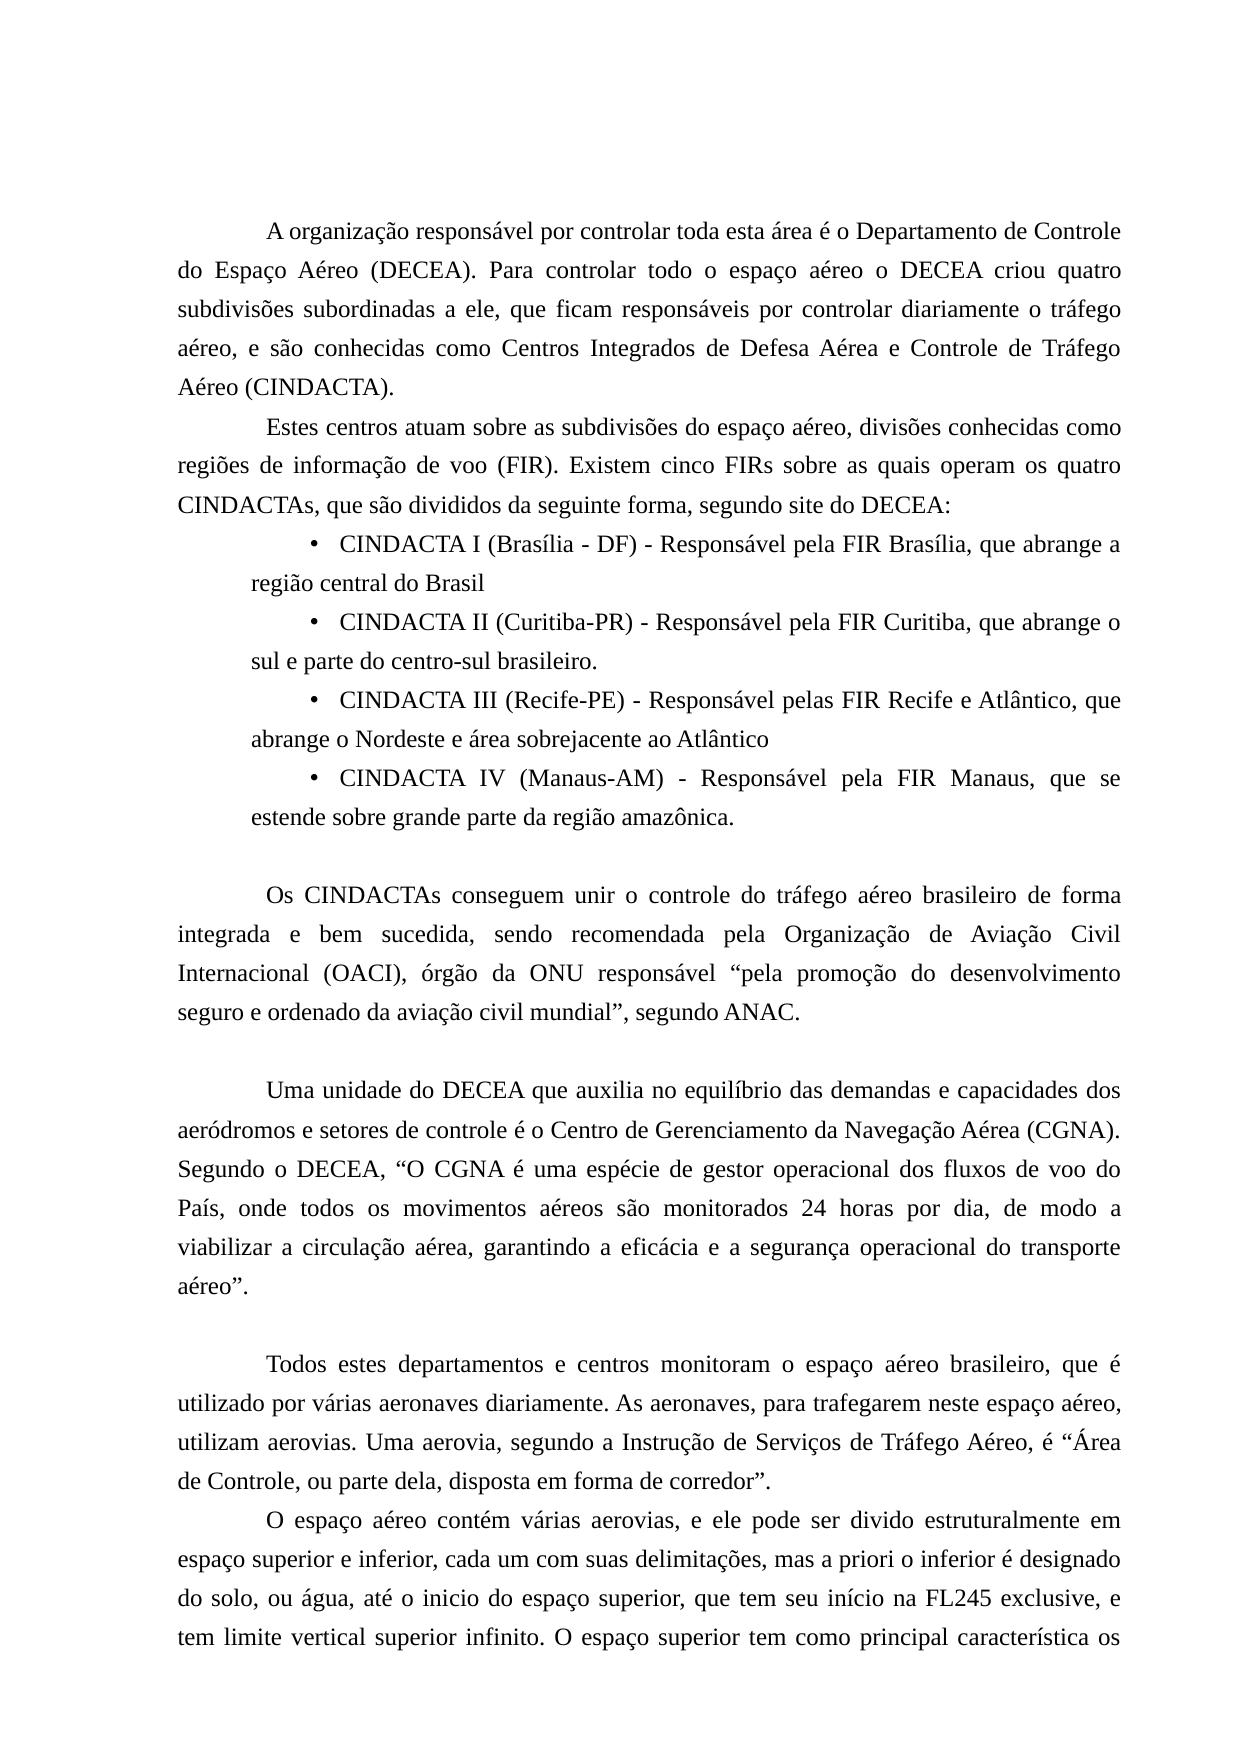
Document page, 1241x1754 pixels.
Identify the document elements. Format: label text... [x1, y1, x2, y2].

list CINDACTA II (Curitiba-PR) - Responsável pela FIR Curitiba, que abrange o sul e parte do centro-sul brasileiro. [221, 607, 1122, 675]
text Estes centros atuam sobre as subdivisões do espaço aéreo, divisões conhecidas como regiões de informação de voo (FIR). Existem cinco FIRs sobre as quais operam os quatro CINDACTAs, que são divididos da seguinte forma, segundo site do DECEA: [177, 412, 1122, 518]
text Todos estes departamentos e centros monitoram o espaço aéreo brasileiro, que é utilizado por várias aeronaves diariamente. As aeronaves, para trafegarem neste espaço aéreo, utilizam aerovias. Uma aerovia, segundo a Instrução de Serviços de Tráfego Aéreo, é “Área de Controle, ou parte dela, disposta em forma de corredor”. [177, 1349, 1122, 1495]
list CINDACTA IV (Manaus-AM) - Responsável pela FIR Manaus, que se estende sobre grande parte da região amazônica. [221, 763, 1122, 831]
list CINDACTA I (Brasília - DF) - Responsável pela FIR Brasília, que abrange a região central do Brasil [221, 529, 1122, 597]
text A organização responsável por controlar toda esta área é o Departamento de Controle do Espaço Aéreo (DECEA). Para controlar todo o espaço aéreo o DECEA criou quatro subdivisões subordinadas a ele, que ficam responsáveis por controlar diariamente o tráfego aéreo, e são conhecidas como Centros Integrados de Defesa Aérea e Controle de Tráfego Aéreo (CINDACTA). [177, 216, 1122, 401]
text O espaço aéreo contém várias aerovias, e ele pode ser divido estruturalmente em espaço superior e inferior, cada um com suas delimitações, mas a priori o inferior é designado do solo, ou água, até o inicio do espaço superior, que tem seu início na FL245 exclusive, e tem limite vertical superior infinito. O espaço superior tem como principal característica os [177, 1505, 1122, 1651]
text Uma unidade do DECEA que auxilia no equilíbrio das demandas e capacidades dos aeródromos e setores de controle é o Centro de Gerenciamento da Navegação Aérea (CGNA). Segundo o DECEA, “O CGNA é uma espécie de gestor operacional dos fluxos de voo do País, onde todos os movimentos aéreos são monitorados 24 horas por dia, de modo a viabilizar a circulação aérea, garantindo a eficácia e a segurança operacional do transporte aéreo”. [177, 1076, 1122, 1300]
list CINDACTA III (Recife-PE) - Responsável pelas FIR Recife e Atlântico, que abrange o Nordeste e área sobrejacente ao Atlântico [221, 685, 1122, 753]
text Os CINDACTAs conseguem unir o controle do tráfego aéreo brasileiro de forma integrada e bem sucedida, sendo recomendada pela Organização de Aviação Civil Internacional (OACI), órgão da ONU responsável “pela promoção do desenvolvimento seguro e ordenado da aviação civil mundial”, segundo ANAC. [177, 880, 1122, 1026]
